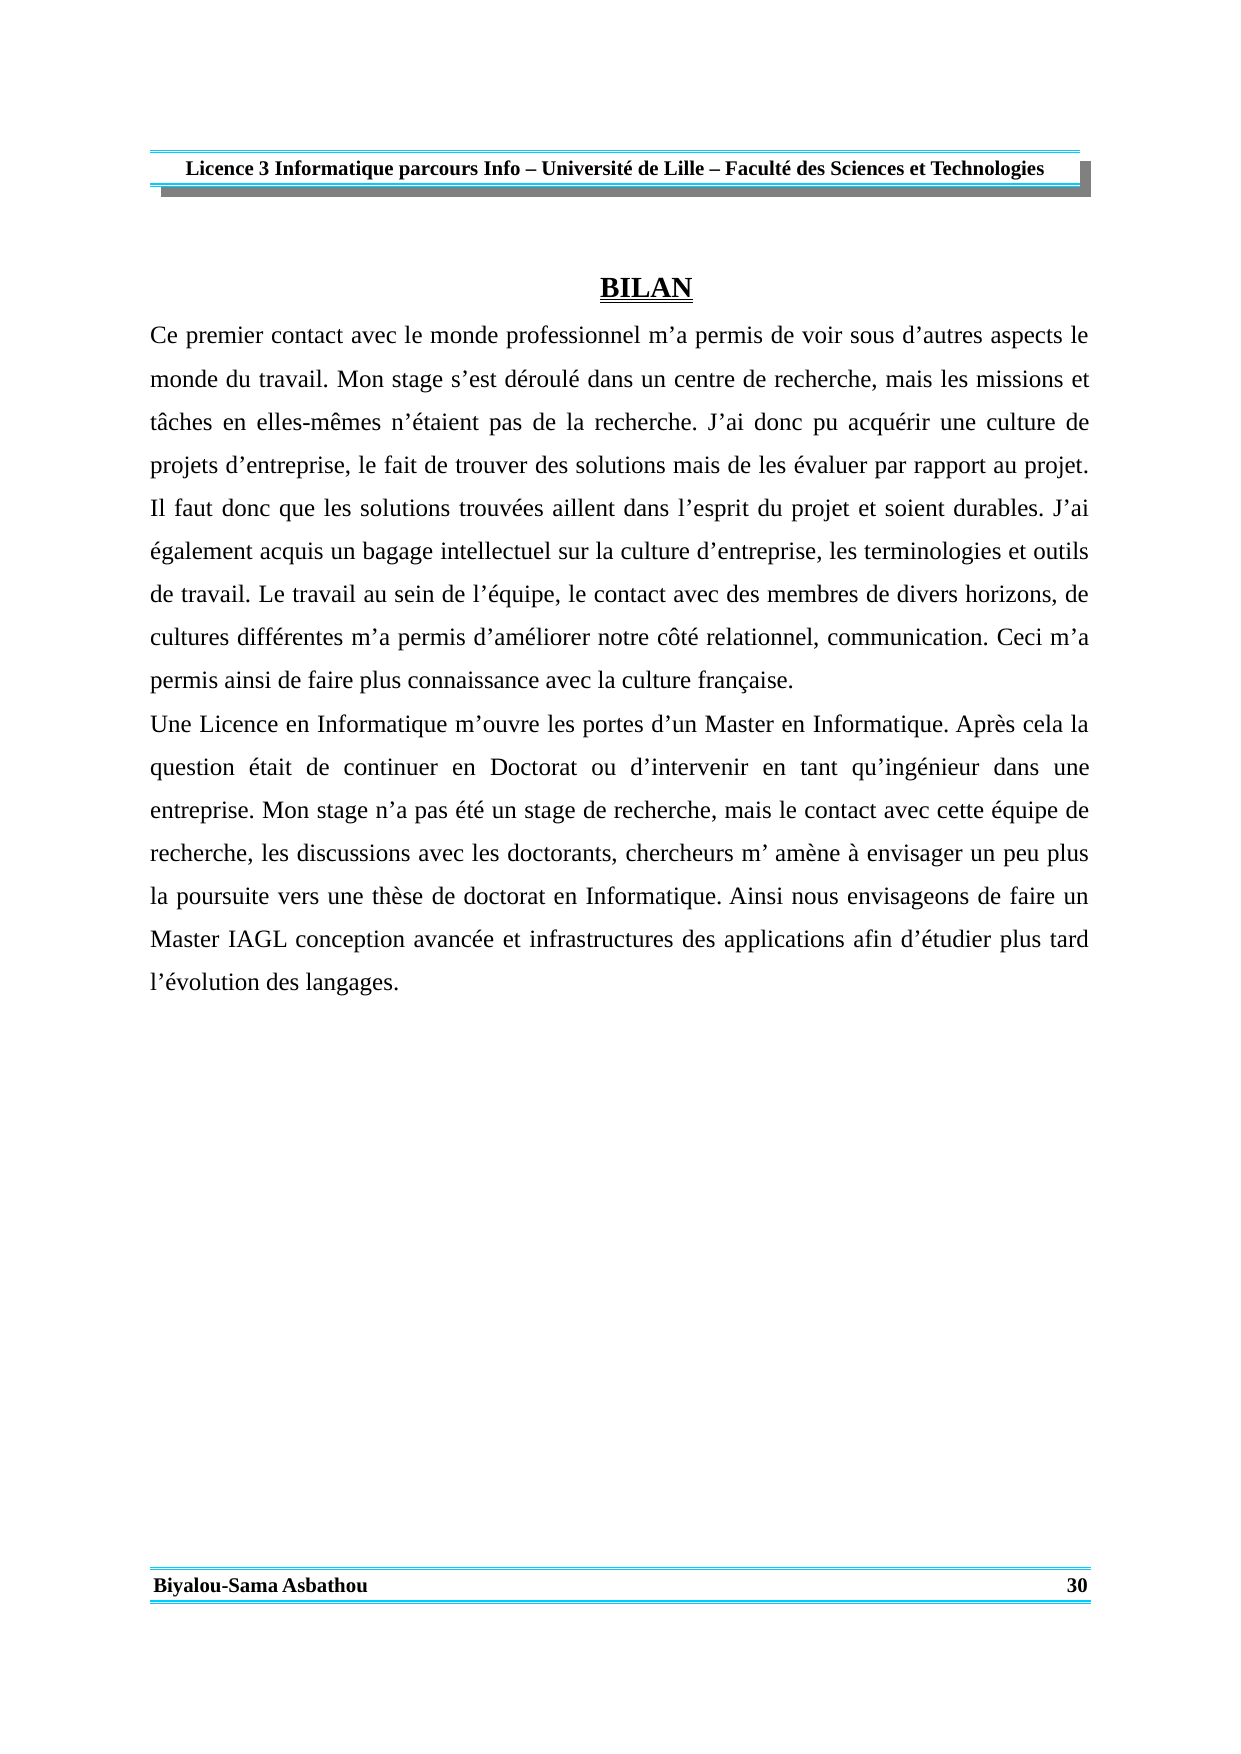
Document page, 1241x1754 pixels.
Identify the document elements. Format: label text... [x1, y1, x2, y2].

text Une Licence en Informatique m’ouvre les portes d’un Master en Informatique. Après cela la question était de continuer en Doctorat ou d’intervenir en tant qu’ingénieur dans une entreprise. Mon stage n’a pas été un stage de recherche, mais le contact avec cette équipe de recherche, les discussions avec les doctorants, chercheurs m’ amène à envisager un peu plus la poursuite vers une thèse de doctorat en Informatique. Ainsi nous envisageons de faire un Master IAGL conception avancée et infrastructures des applications afin d’étudier plus tard l’évolution des langages. [150, 709, 1091, 996]
text Ce premier contact avec le monde professionnel m’a permis de voir sous d’autres aspects le monde du travail. Mon stage s’est déroulé dans un centre de recherche, mais les missions et tâches en elles-mêmes n’étaient pas de la recherche. J’ai donc pu acquérir une culture de projets d’entreprise, le fait de trouver des solutions mais de les évaluer par rapport au projet. Il faut donc que les solutions trouvées aillent dans l’esprit du projet et soient durables. J’ai également acquis un bagage intellectuel sur la culture d’entreprise, les terminologies et outils de travail. Le travail au sein de l’équipe, le contact avec des membres de divers horizons, de cultures différentes m’a permis d’améliorer notre côté relationnel, communication. Ceci m’a permis ainsi de faire plus connaissance avec la culture française. [150, 321, 1091, 694]
text BILAN [150, 270, 1091, 304]
